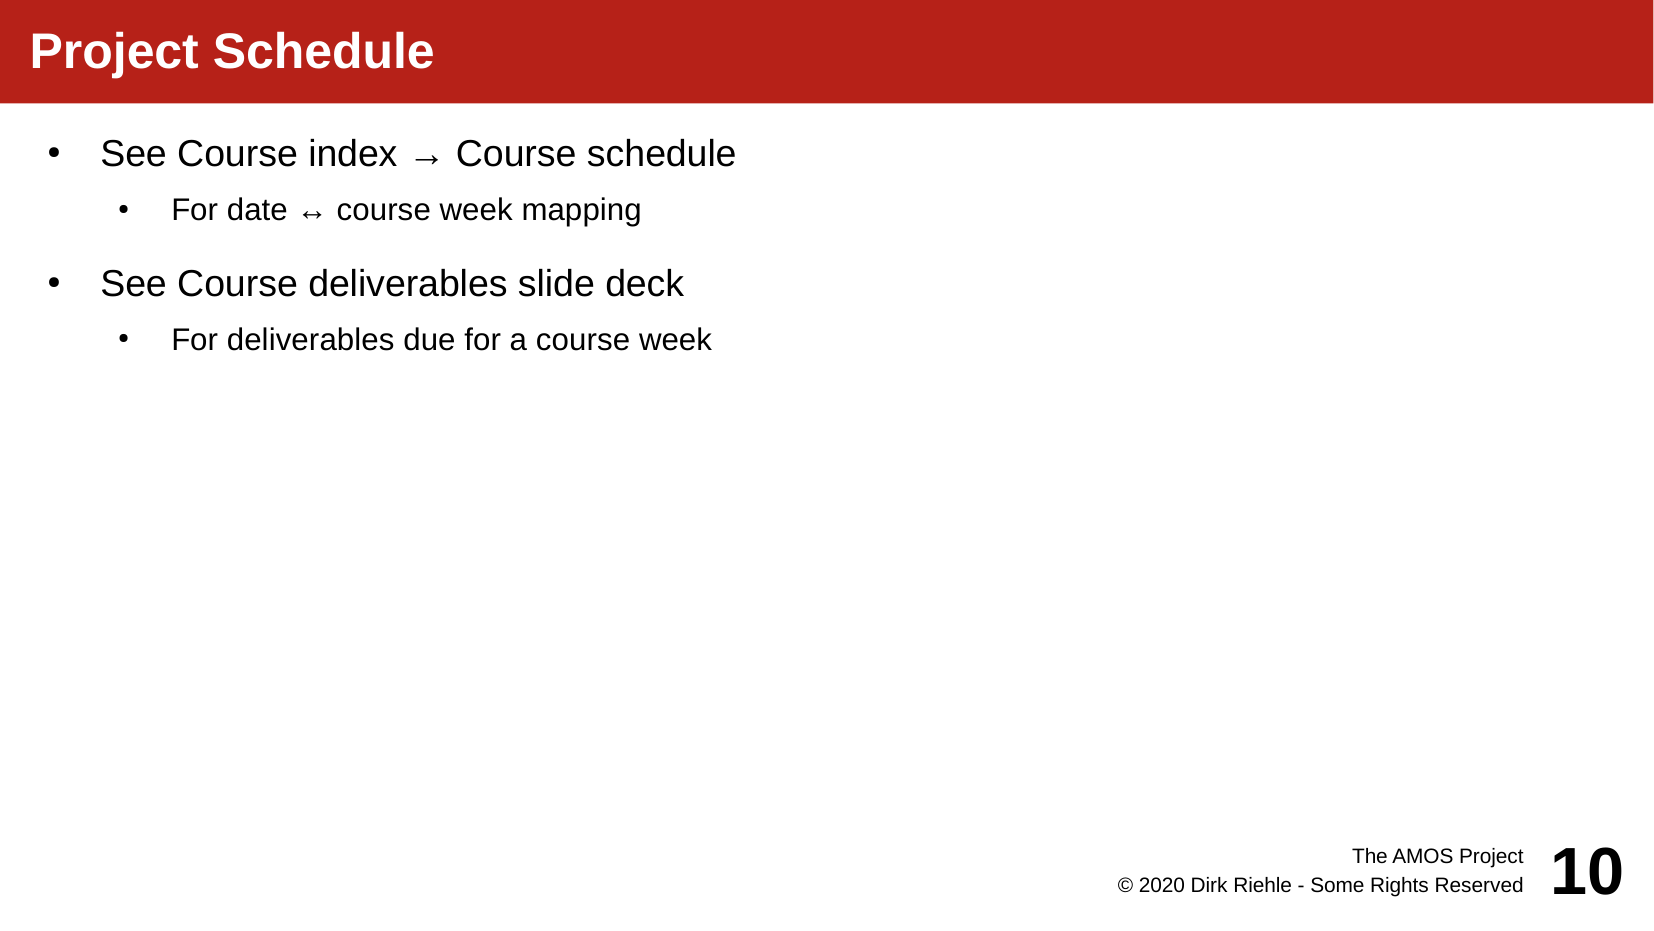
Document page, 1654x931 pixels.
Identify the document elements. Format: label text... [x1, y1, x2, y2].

list See Course index → Course schedule For date ↔ course week mapping See Course deliverables slide deck For deliverables due for a course week [29, 132, 1625, 798]
title Project Schedule [0, 0, 1654, 104]
